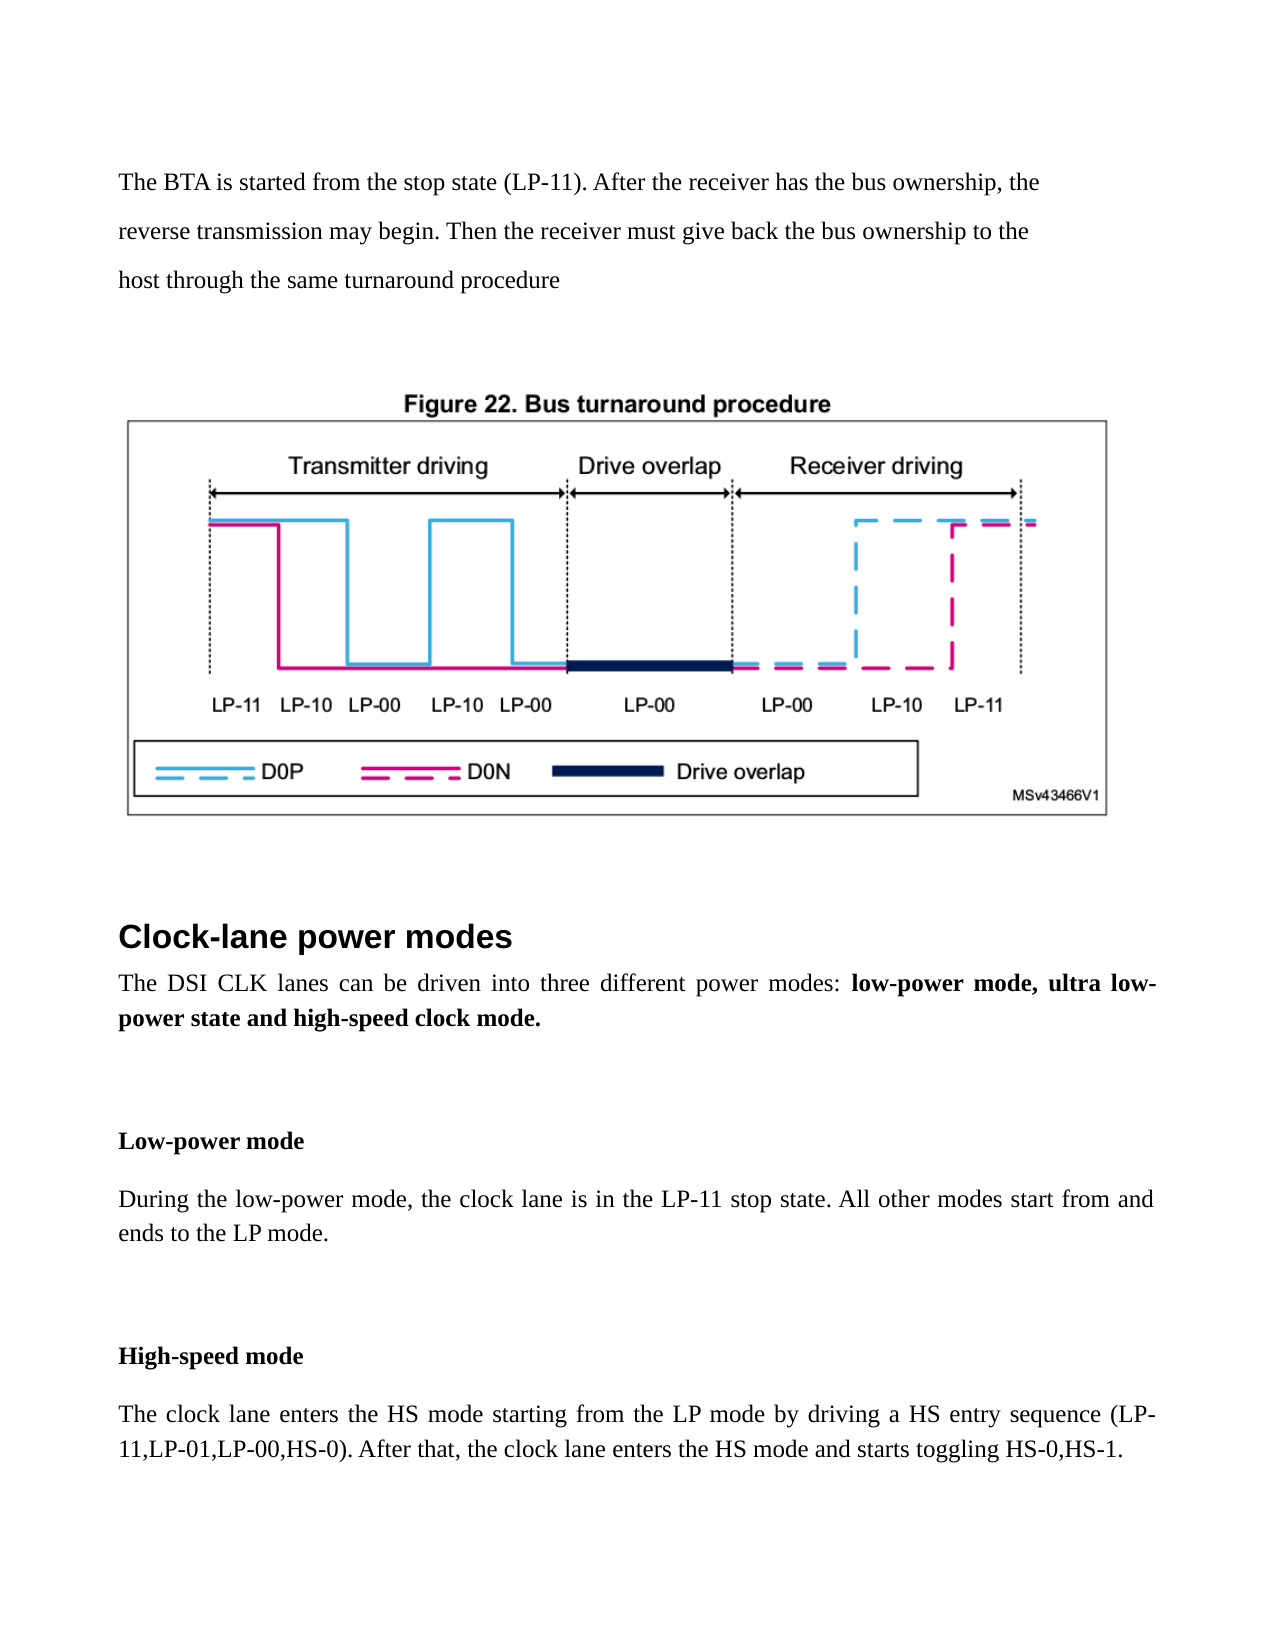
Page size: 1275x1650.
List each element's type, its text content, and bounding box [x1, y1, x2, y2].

text During the low-power mode, the clock lane is in the LP-11 stop state. All other modes start from and ends to the LP mode. [118, 1184, 1157, 1247]
text The BTA is started from the stop state (LP-11). After the receiver has the bus ownership, the [118, 167, 1157, 196]
text The clock lane enters the HS mode starting from the LP mode by driving a HS entry sequence (LP-11,LP-01,LP-00,HS-0). After that, the clock lane enters the HS mode and starts toggling HS-0,HS-1. [118, 1399, 1157, 1462]
subtitle High-speed mode [118, 1341, 1157, 1370]
subtitle Low-power mode [118, 1126, 1157, 1154]
text host through the same turnaround procedure [118, 265, 1157, 294]
picture [118, 363, 1157, 842]
subtitle Clock-lane power modes [118, 917, 1157, 956]
text The DSI CLK lanes can be driven into three different power modes: low-power mode, ultra low-power state and high-speed clock mode. [118, 968, 1157, 1031]
text reverse transmission may begin. Then the receiver must give back the bus ownership to the [118, 216, 1157, 245]
